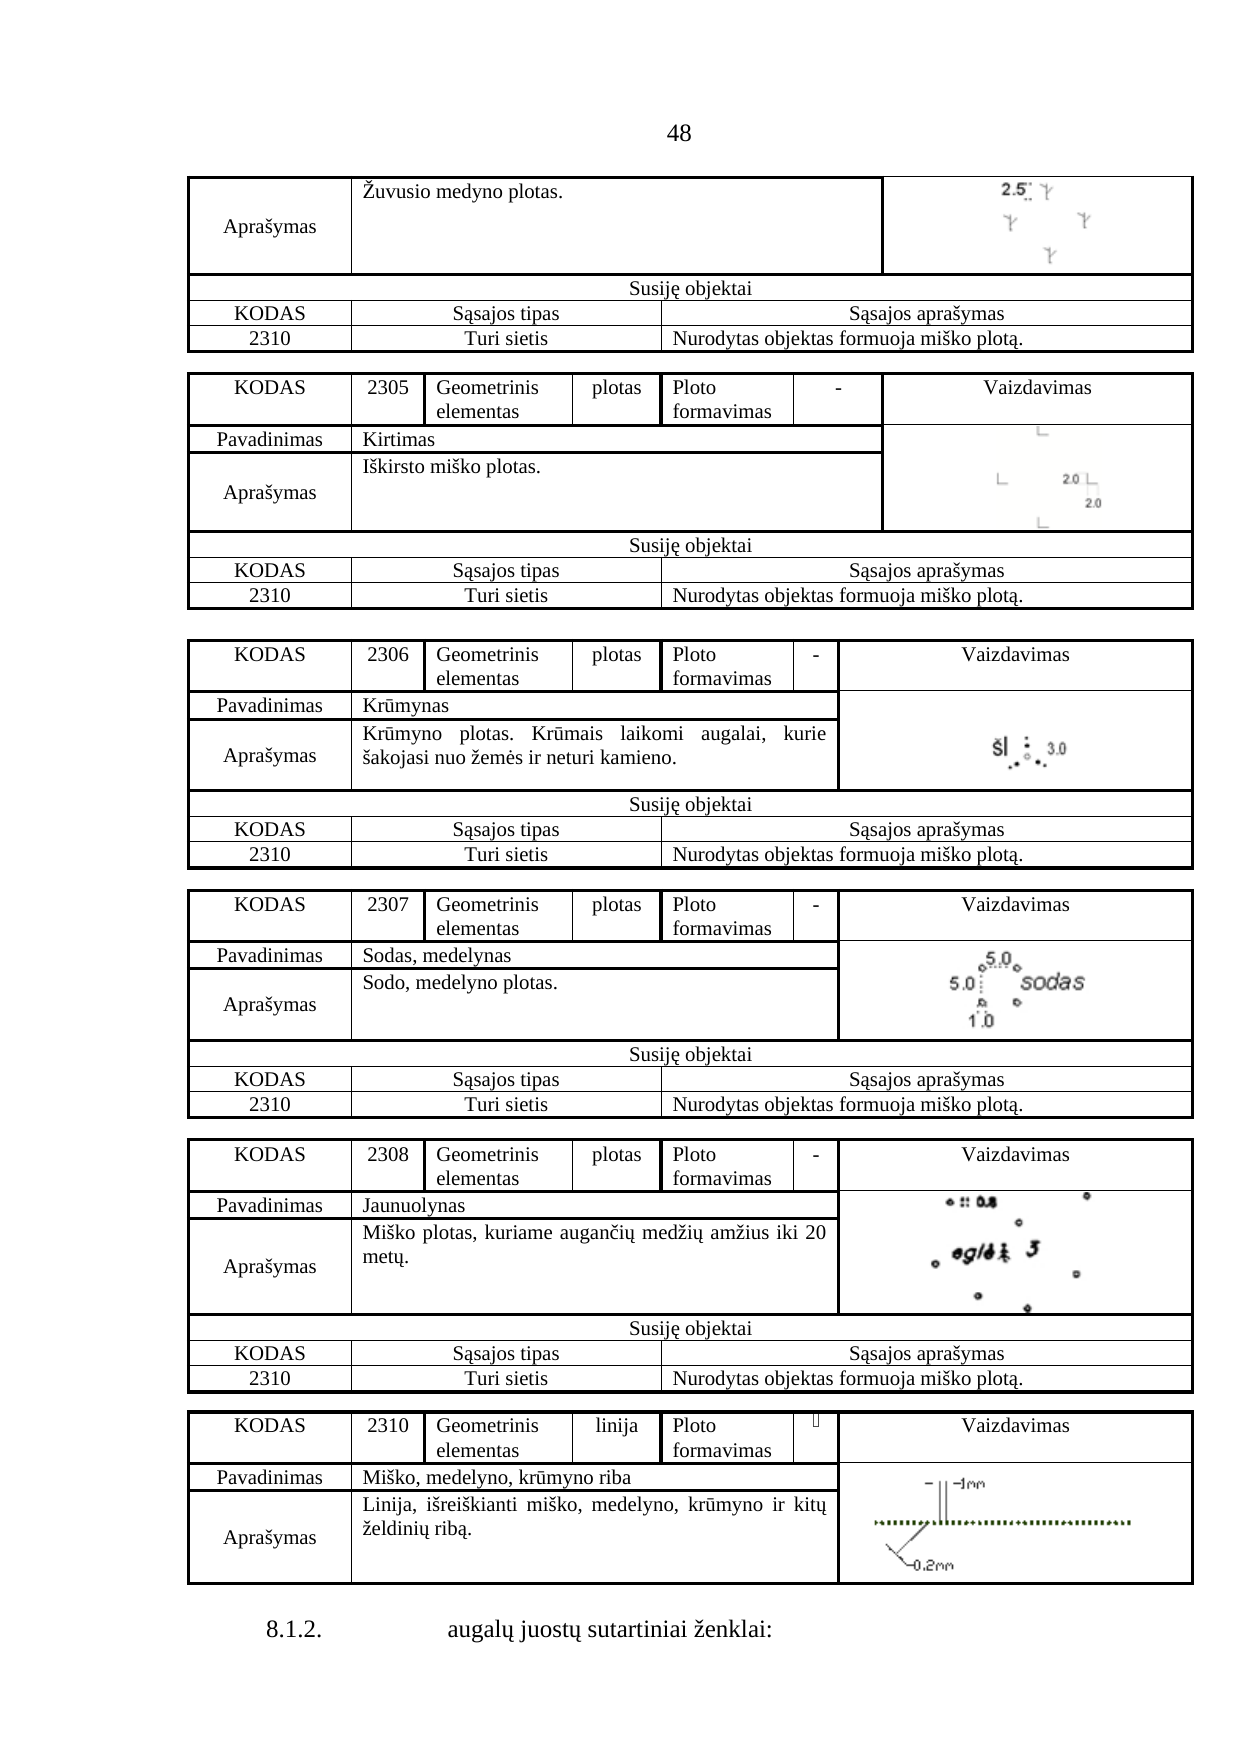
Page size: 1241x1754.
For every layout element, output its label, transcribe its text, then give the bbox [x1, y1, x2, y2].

table_cell Nurodytas objektas formuoja miško plotą. [662, 842, 1191, 866]
table_header Ploto formavimas [663, 642, 793, 690]
table_cell Pavadinimas [190, 427, 351, 451]
table_cell [840, 941, 1191, 1039]
table_cell Žuvusio medyno plotas. [352, 179, 881, 272]
table_cell Aprašymas [190, 721, 351, 789]
table_cell KODAS [190, 558, 351, 582]
text 8.1.2. augalų juostų sutartiniai ženklai: [177, 1614, 1181, 1642]
table_header Vaizdavimas [840, 642, 1191, 690]
table_cell Aprašymas [190, 179, 351, 272]
table_cell KODAS [190, 1341, 351, 1365]
table_header plotas [573, 375, 659, 423]
table_cell Susiję objektai [190, 276, 1191, 300]
table_header 2305 [352, 375, 423, 423]
table_cell [884, 425, 1191, 530]
table_cell Sąsajos aprašymas [662, 817, 1191, 841]
table_header KODAS [190, 1141, 351, 1189]
table_cell Sąsajos aprašymas [662, 301, 1191, 325]
table_cell Pavadinimas [190, 1465, 351, 1489]
table_cell Nurodytas objektas formuoja miško plotą. [662, 1366, 1191, 1390]
table_cell 2310 [190, 842, 351, 866]
table_cell KODAS [190, 301, 351, 325]
table_cell Krūmynas [352, 693, 837, 717]
table_header KODAS [190, 375, 351, 423]
table_header Vaizdavimas [840, 1141, 1191, 1189]
table_header 2308 [352, 1141, 423, 1189]
table_header  [794, 1414, 837, 1462]
table_header - [794, 892, 837, 940]
table_header 2307 [352, 892, 423, 940]
table_cell Turi sietis [352, 842, 661, 866]
table_header KODAS [190, 1414, 351, 1462]
table_header - [794, 642, 837, 690]
table_cell Susiję objektai [190, 792, 1191, 816]
table_cell Aprašymas [190, 454, 351, 530]
table_header 2310 [352, 1414, 423, 1462]
table_cell Miško, medelyno, krūmyno riba [352, 1465, 837, 1489]
table_cell KODAS [190, 817, 351, 841]
table_header - [794, 1141, 837, 1189]
table_header Vaizdavimas [840, 892, 1191, 940]
table_cell Aprašymas [190, 970, 351, 1039]
table_cell [840, 1463, 1191, 1582]
table_cell Turi sietis [352, 326, 661, 350]
table_cell Aprašymas [190, 1492, 351, 1582]
table_header Geometrinis elementas [426, 1141, 572, 1189]
table_cell Sąsajos tipas [352, 817, 661, 841]
table_cell Linija, išreiškianti miško, medelyno, krūmyno ir kitų želdinių ribą. [352, 1492, 837, 1582]
table_header Ploto formavimas [663, 1414, 793, 1462]
table_cell Pavadinimas [190, 693, 351, 717]
table_cell Aprašymas [190, 1220, 351, 1313]
table_header Ploto formavimas [663, 892, 793, 940]
table_header Ploto formavimas [663, 1141, 793, 1189]
table_cell Turi sietis [352, 1092, 661, 1116]
table_cell KODAS [190, 1067, 351, 1091]
table_cell Sąsajos tipas [352, 1067, 661, 1091]
table_cell Sąsajos aprašymas [662, 558, 1191, 582]
table_header KODAS [190, 892, 351, 940]
table_cell Susiję objektai [190, 1316, 1191, 1340]
table_cell 2310 [190, 1366, 351, 1390]
table_cell Iškirsto miško plotas. [352, 454, 881, 530]
table_cell Nurodytas objektas formuoja miško plotą. [662, 1092, 1191, 1116]
table_header 2306 [352, 642, 423, 690]
table_cell Kirtimas [352, 427, 881, 451]
table_header plotas [573, 642, 659, 690]
table_header Vaizdavimas [884, 375, 1191, 423]
table_cell Pavadinimas [190, 1193, 351, 1217]
table_header linija [573, 1414, 659, 1462]
table_cell 2310 [190, 1092, 351, 1116]
table_header plotas [573, 892, 659, 940]
table_cell [884, 177, 1191, 272]
table_cell Sodas, medelynas [352, 943, 837, 967]
table_header Ploto formavimas [663, 375, 793, 423]
table_header KODAS [190, 642, 351, 690]
table_header Geometrinis elementas [426, 1414, 572, 1462]
table_cell Turi sietis [352, 1366, 661, 1390]
table_cell Jaunuolynas [352, 1193, 837, 1217]
table_cell [840, 1191, 1191, 1313]
table_cell Sąsajos tipas [352, 558, 661, 582]
table_cell Miško plotas, kuriame augančių medžių amžius iki 20 metų. [352, 1220, 837, 1313]
table_cell Sąsajos aprašymas [662, 1067, 1191, 1091]
table_header Geometrinis elementas [426, 642, 572, 690]
table_cell Pavadinimas [190, 943, 351, 967]
table_cell Susiję objektai [190, 1042, 1191, 1066]
table_cell Susiję objektai [190, 533, 1191, 557]
table_header Geometrinis elementas [426, 375, 572, 423]
table_cell Sąsajos aprašymas [662, 1341, 1191, 1365]
table_cell Sąsajos tipas [352, 1341, 661, 1365]
table_cell Nurodytas objektas formuoja miško plotą. [662, 326, 1191, 350]
table_cell 2310 [190, 583, 351, 607]
table_cell Sąsajos tipas [352, 301, 661, 325]
table_cell 2310 [190, 326, 351, 350]
table_header - [794, 375, 881, 423]
table_cell Nurodytas objektas formuoja miško plotą. [662, 583, 1191, 607]
table_cell [840, 691, 1191, 789]
table_cell Sodo, medelyno plotas. [352, 970, 837, 1039]
table_header Geometrinis elementas [426, 892, 572, 940]
table_cell Turi sietis [352, 583, 661, 607]
table_header Vaizdavimas [840, 1414, 1191, 1462]
table_cell Krūmyno plotas. Krūmais laikomi augalai, kurie šakojasi nuo žemės ir neturi kamieno. [352, 721, 837, 789]
table_header plotas [573, 1141, 659, 1189]
